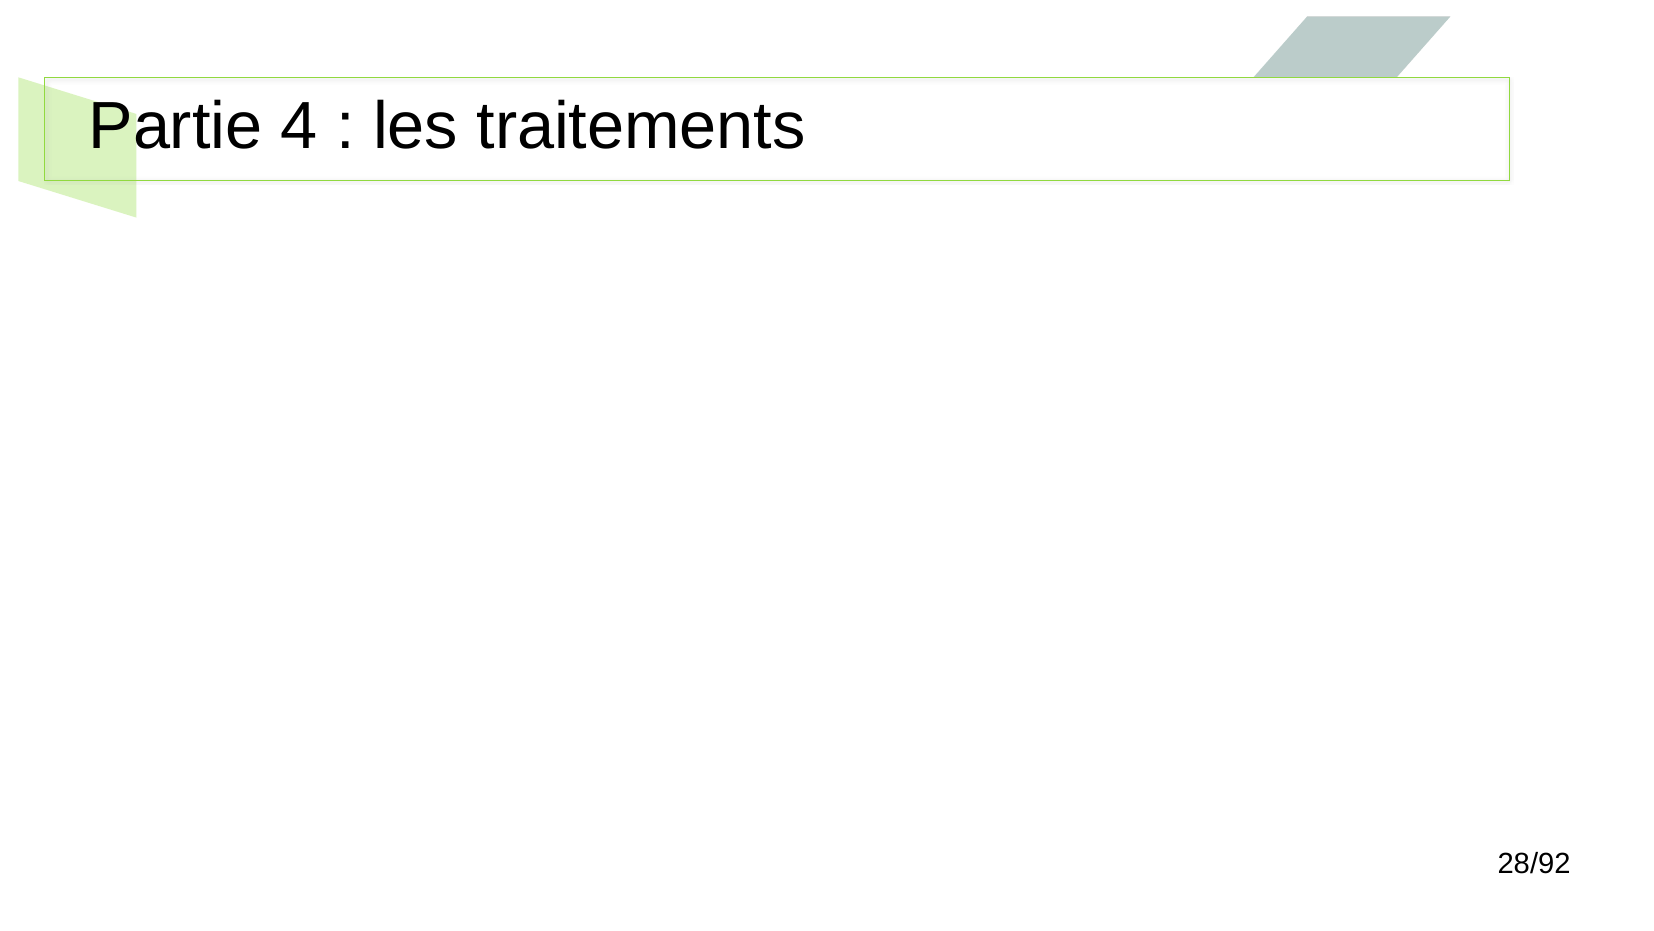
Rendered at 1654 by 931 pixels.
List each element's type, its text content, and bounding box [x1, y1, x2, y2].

title Partie 4 : les traitements [88, 73, 1506, 178]
